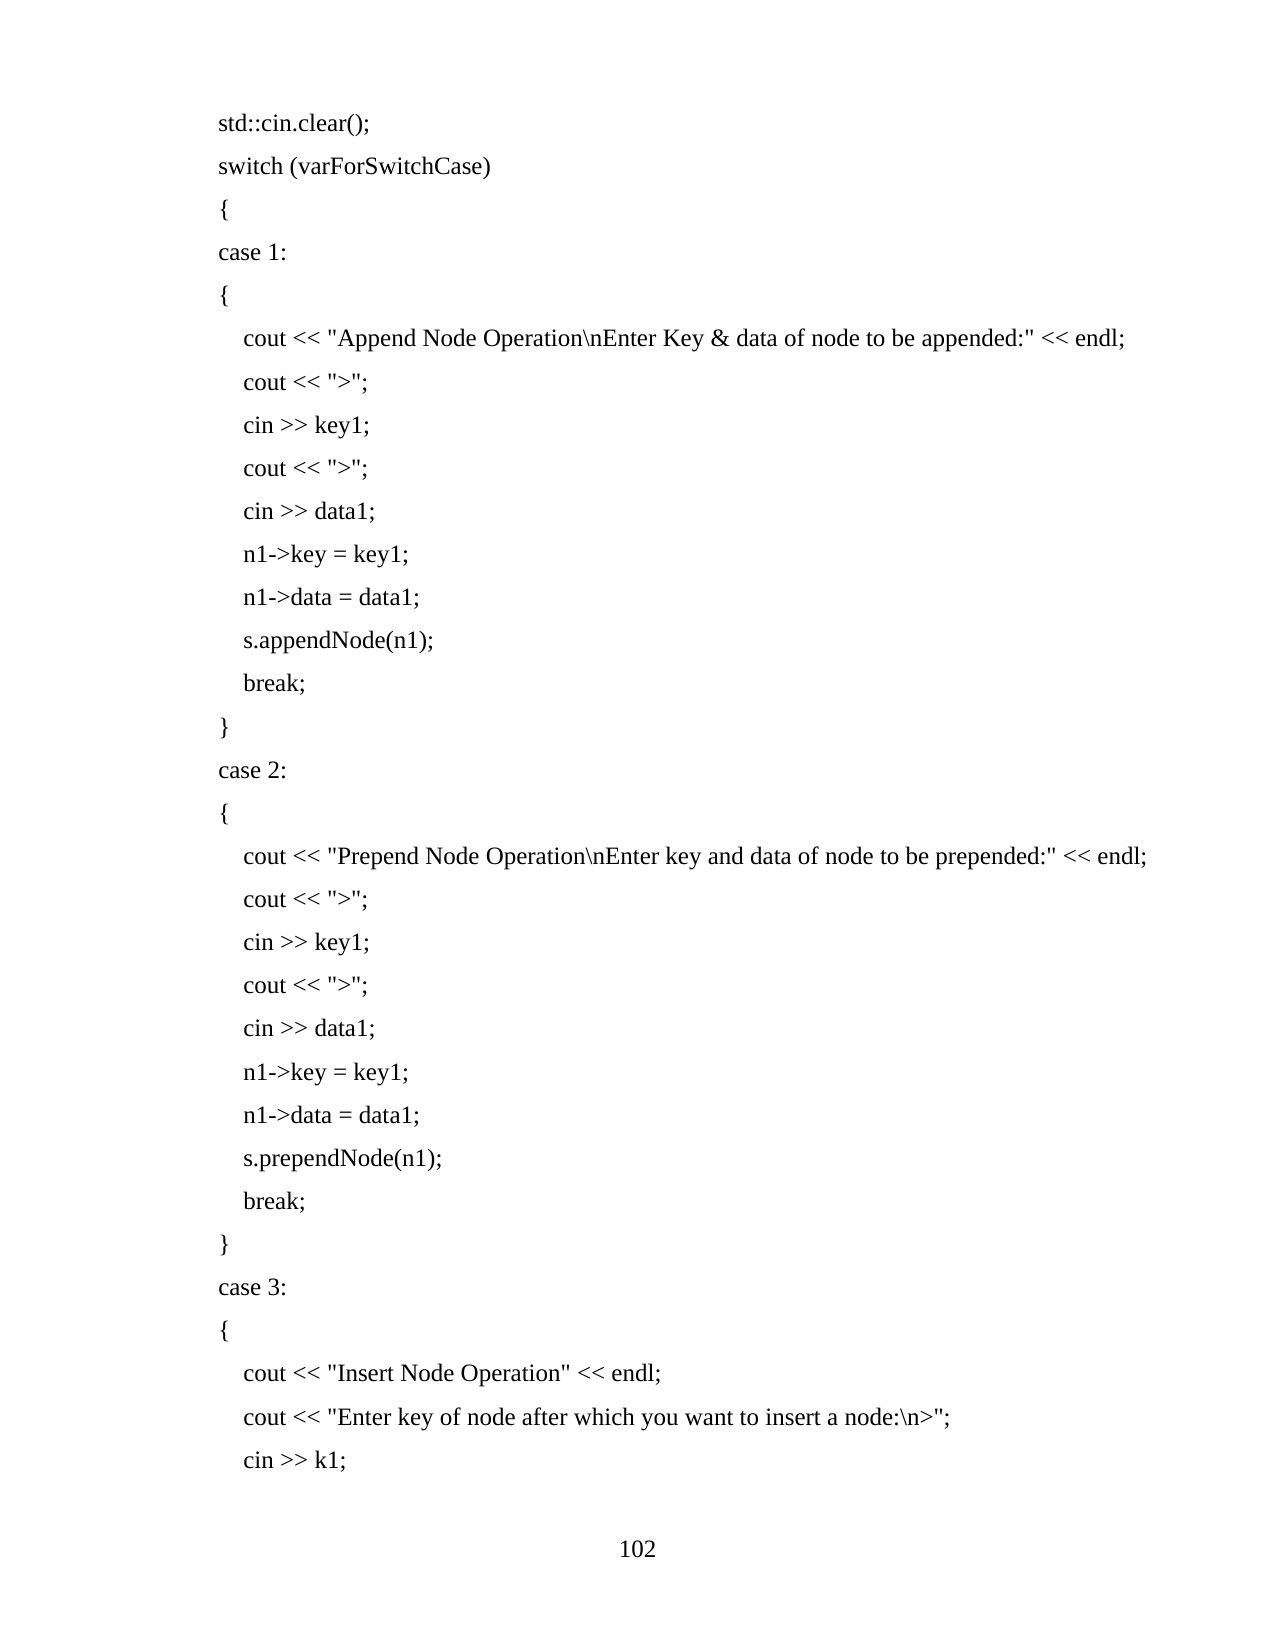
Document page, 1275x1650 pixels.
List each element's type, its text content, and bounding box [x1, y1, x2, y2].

text cin >> k1; [118, 1445, 1157, 1473]
text break; [118, 1186, 1157, 1215]
text cout << "Insert Node Operation" << endl; [118, 1358, 1157, 1387]
text switch (varForSwitchCase) [118, 151, 1157, 180]
text case 1: [118, 237, 1157, 266]
text } [118, 1229, 1157, 1258]
text n1->data = data1; [118, 582, 1157, 611]
text cout << "Append Node Operation\nEnter Key & data of node to be appended:" << endl; [118, 323, 1157, 352]
text cin >> key1; [118, 410, 1157, 438]
text cout << ">"; [118, 453, 1157, 482]
text cout << "Prepend Node Operation\nEnter key and data of node to be prepended:" << endl; [118, 841, 1157, 870]
text cin >> data1; [118, 1013, 1157, 1042]
text cin >> key1; [118, 927, 1157, 956]
text case 3: [118, 1272, 1157, 1301]
text n1->data = data1; [118, 1100, 1157, 1128]
text s.prependNode(n1); [118, 1143, 1157, 1172]
text cin >> data1; [118, 496, 1157, 525]
text std::cin.clear(); [118, 108, 1157, 137]
text n1->key = key1; [118, 539, 1157, 568]
text case 2: [118, 755, 1157, 783]
text cout << ">"; [118, 970, 1157, 999]
text } [118, 712, 1157, 740]
text { [118, 1315, 1157, 1344]
text { [118, 798, 1157, 827]
text s.appendNode(n1); [118, 625, 1157, 654]
text n1->key = key1; [118, 1057, 1157, 1085]
text cout << ">"; [118, 367, 1157, 395]
text { [118, 194, 1157, 223]
text cout << "Enter key of node after which you want to insert a node:\n>"; [118, 1402, 1157, 1430]
text break; [118, 668, 1157, 697]
text { [118, 280, 1157, 309]
text cout << ">"; [118, 884, 1157, 913]
